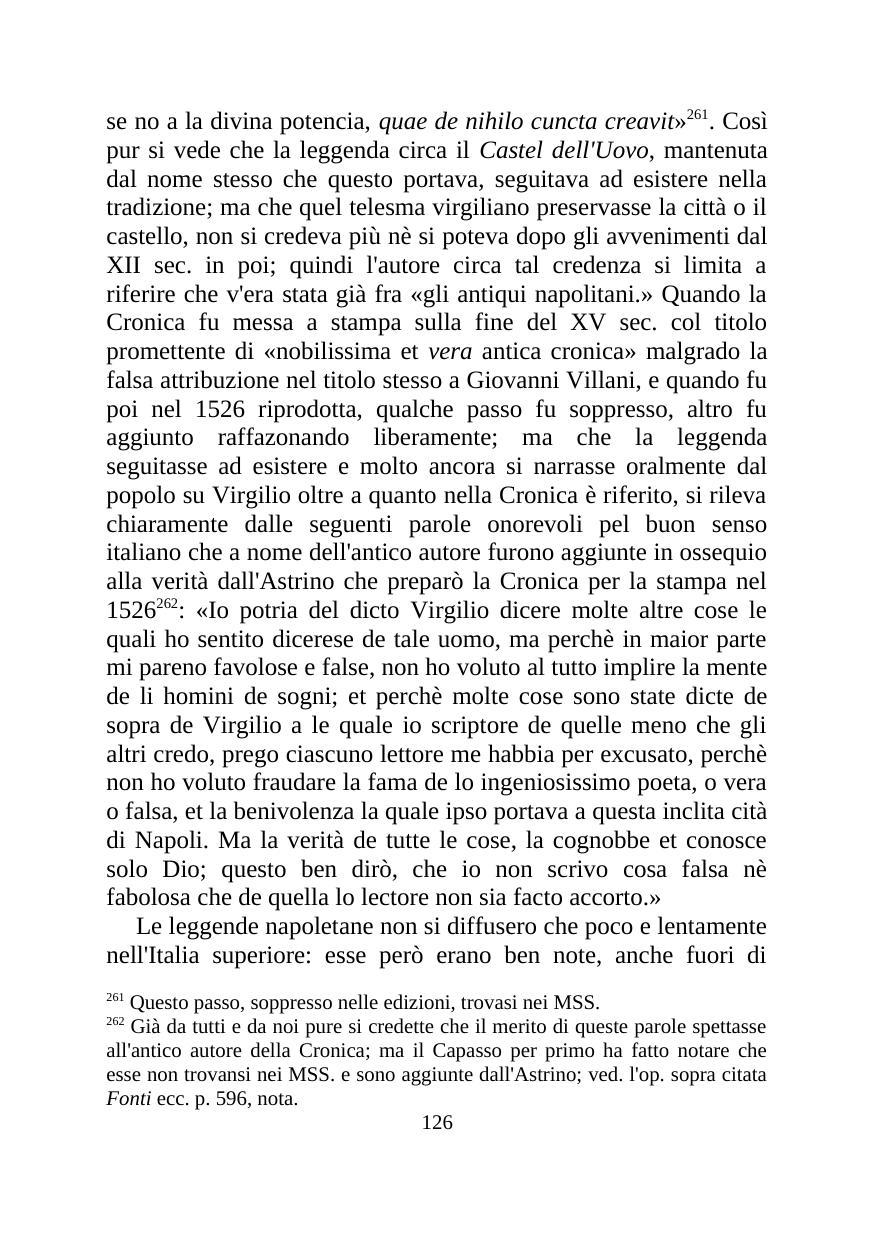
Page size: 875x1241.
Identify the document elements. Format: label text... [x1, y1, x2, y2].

text Le leggende napoletane non si diffusero che poco e lentamente nell'Italia superiore: esse però erano ben note, anche fuori di [106, 911, 768, 969]
text se no a la divina potencia, quae de nihilo cuncta creavit». Così pur si vede che la leggenda circa il Castel dell'Uovo, mantenuta dal nome stesso che questo portava, seguitava ad esistere nella tradizione; ma che quel telesma virgiliano preservasse la città o il castello, non si credeva più nè si poteva dopo gli avvenimenti dal XII sec. in poi; quindi l'autore circa tal credenza si limita a riferire che v'era stata già fra «gli antiqui napolitani.» Quando la Cronica fu messa a stampa sulla fine del XV sec. col titolo promettente di «nobilissima et vera antica cronica» malgrado la falsa attribuzione nel titolo stesso a Giovanni Villani, e quando fu poi nel 1526 riprodotta, qualche passo fu soppresso, altro fu aggiunto raffazonando liberamente; ma che la leggenda seguitasse ad esistere e molto ancora si narrasse oralmente dal popolo su Virgilio oltre a quanto nella Cronica è riferito, si rileva chiaramente dalle seguenti parole onorevoli pel buon senso italiano che a nome dell'antico autore furono aggiunte in ossequio alla verità dall'Astrino che preparò la Cronica per la stampa nel 1526: «Io potria del dicto Virgilio dicere molte altre cose le quali ho sentito dicerese de tale uomo, ma perchè in maior parte mi pareno favolose e false, non ho voluto al tutto implire la mente de li homini de sogni; et perchè molte cose sono state dicte de sopra de Virgilio a le quale io scriptore de quelle meno che gli altri credo, prego ciascuno lettore me habbia per excusato, perchè non ho voluto fraudare la fama de lo ingeniosissimo poeta, o vera o falsa, et la benivolenza la quale ipso portava a questa inclita cità di Napoli. Ma la verità de tutte le cose, la cognobbe et conosce solo Dio; questo ben dirò, che io non scrivo cosa falsa nè fabolosa che de quella lo lectore non sia facto accorto.» [106, 106, 768, 911]
text Già da tutti e da noi pure si credette che il merito di queste parole spettasse all'antico autore della Cronica; ma il Capasso per primo ha fatto notare che esse non trovansi nei MSS. e sono aggiunte dall'Astrino; ved. l'op. sopra citata Fonti ecc. p. 596, nota. [106, 1014, 768, 1110]
text Questo passo, soppresso nelle edizioni, trovasi nei MSS. [106, 989, 768, 1014]
